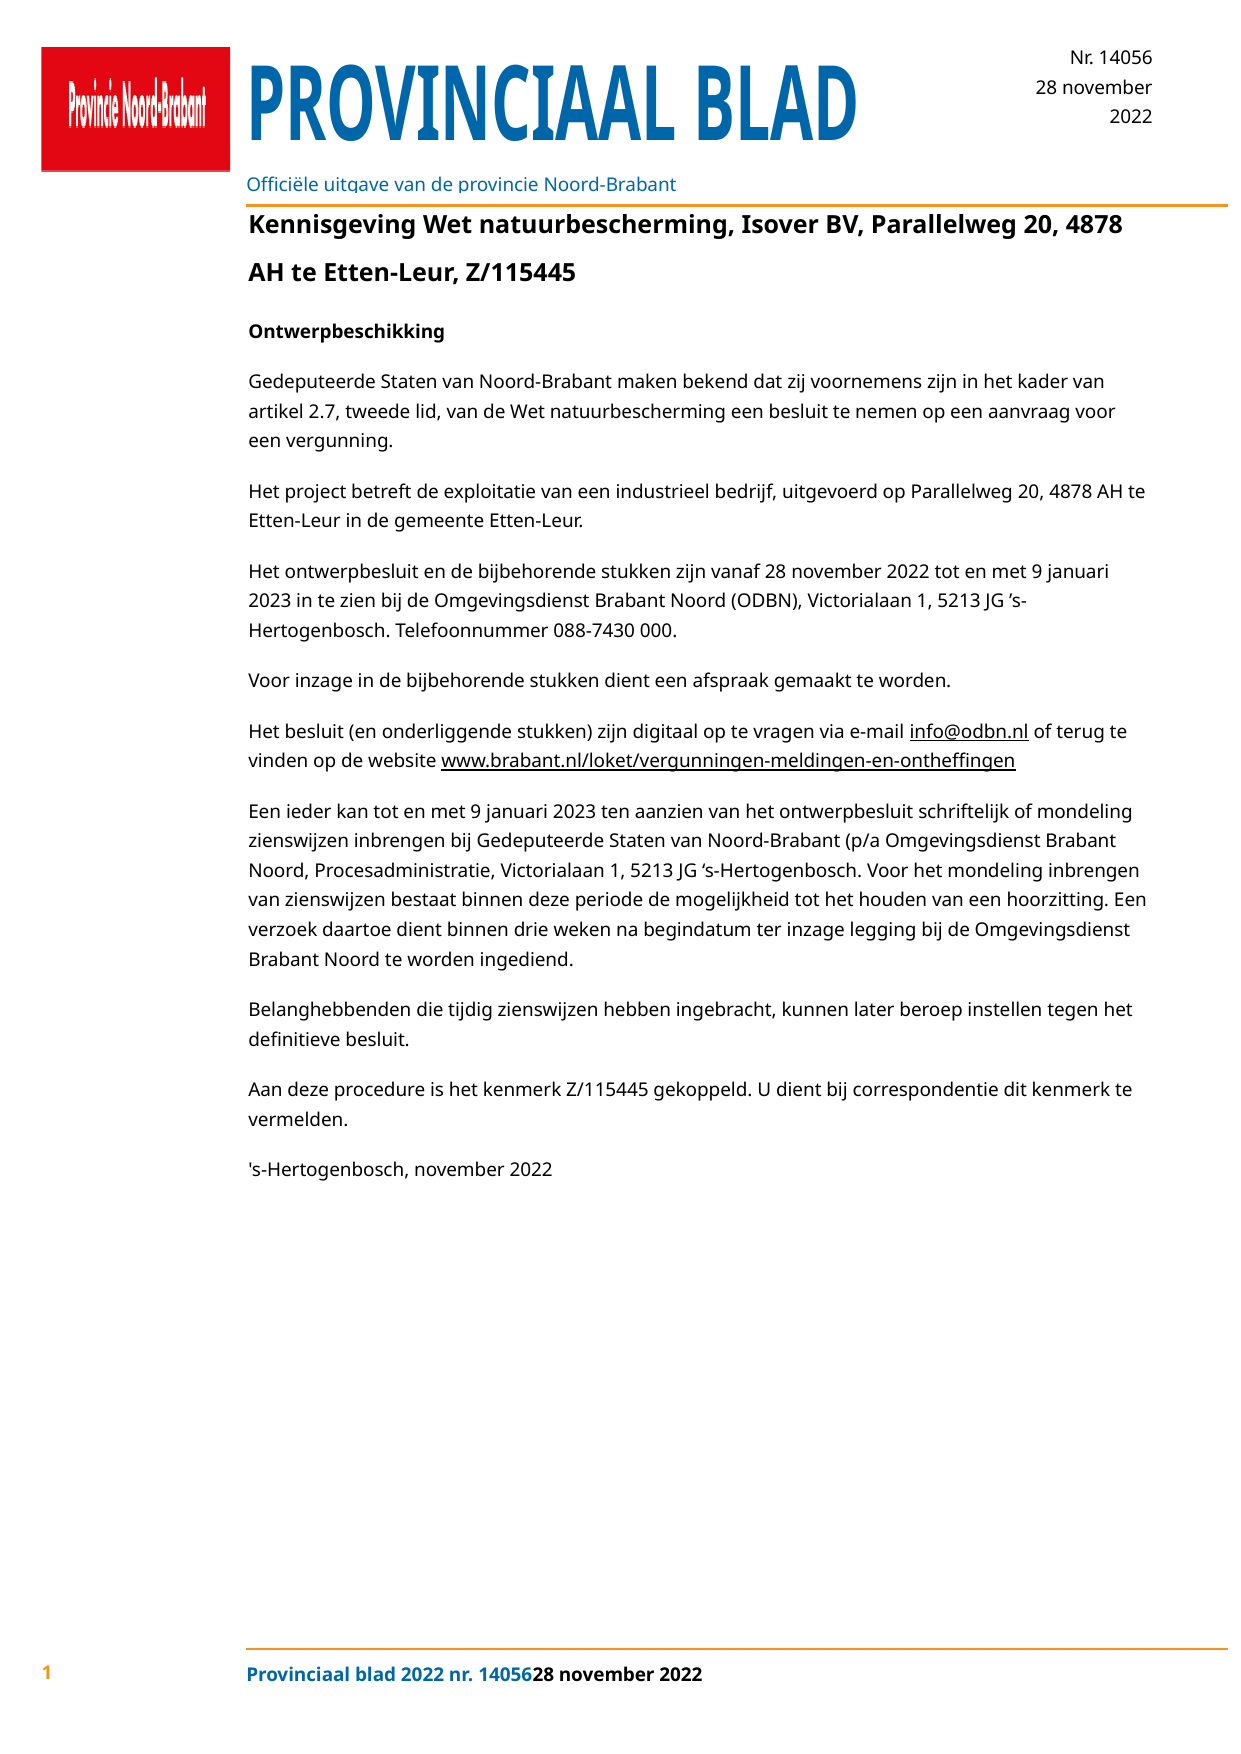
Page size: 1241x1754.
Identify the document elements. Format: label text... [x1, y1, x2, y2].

text Kennisgeving Wet natuurbescherming, Isover BV, Parallelweg 20, 4878 AH te Etten-Leur, Z/115445 [248, 207, 1152, 288]
text Het ontwerpbesluit en de bijbehorende stukken zijn vanaf 28 november 2022 tot en met 9 januari 2023 in te zien bij de Omgevingsdienst Brabant Noord (ODBN), Victorialaan 1, 5213 JG ’s-Hertogenbosch. Telefoonnummer 088-7430 000. [248, 558, 1152, 643]
text Belanghebbenden die tijdig zienswijzen hebben ingebracht, kunnen later beroep instellen tegen het definitieve besluit. [248, 996, 1152, 1052]
text Het besluit (en onderliggende stukken) zijn digitaal op te vragen via e-mail info@odbn.nl of terug te vinden op de website www.brabant.nl/loket/vergunningen-meldingen-en-ontheffingen [248, 718, 1152, 773]
text Het project betreft de exploitatie van een industrieel bedrijf, uitgevoerd op Parallelweg 20, 4878 AH te Etten-Leur in de gemeente Etten-Leur. [248, 478, 1152, 533]
text Gedeputeerde Staten van Noord-Brabant maken bekend dat zij voornemens zijn in het kader van artikel 2.7, tweede lid, van de Wet natuurbescherming een besluit te nemen op een aanvraag voor een vergunning. [248, 368, 1152, 453]
text 's-Hertogenbosch, november 2022 [248, 1156, 1152, 1182]
text Ontwerpbeschikking [248, 318, 1152, 344]
text Aan deze procedure is het kenmerk Z/115445 gekoppeld. U dient bij correspondentie dit kenmerk te vermelden. [248, 1076, 1152, 1132]
text Een ieder kan tot en met 9 januari 2023 ten aanzien van het ontwerpbesluit schriftelijk of mondeling zienswijzen inbrengen bij Gedeputeerde Staten van Noord-Brabant (p/a Omgevingsdienst Brabant Noord, Procesadministratie, Victorialaan 1, 5213 JG ‘s-Hertogenbosch. Voor het mondeling inbrengen van zienswijzen bestaat binnen deze periode de mogelijkheid tot het houden van een hoorzitting. Een verzoek daartoe dient binnen drie weken na begindatum ter inzage legging bij de Omgevingsdienst Brabant Noord te worden ingediend. [248, 798, 1152, 972]
picture [41, 47, 231, 172]
text Voor inzage in de bijbehorende stukken dient een afspraak gemaakt te worden. [248, 667, 1152, 693]
